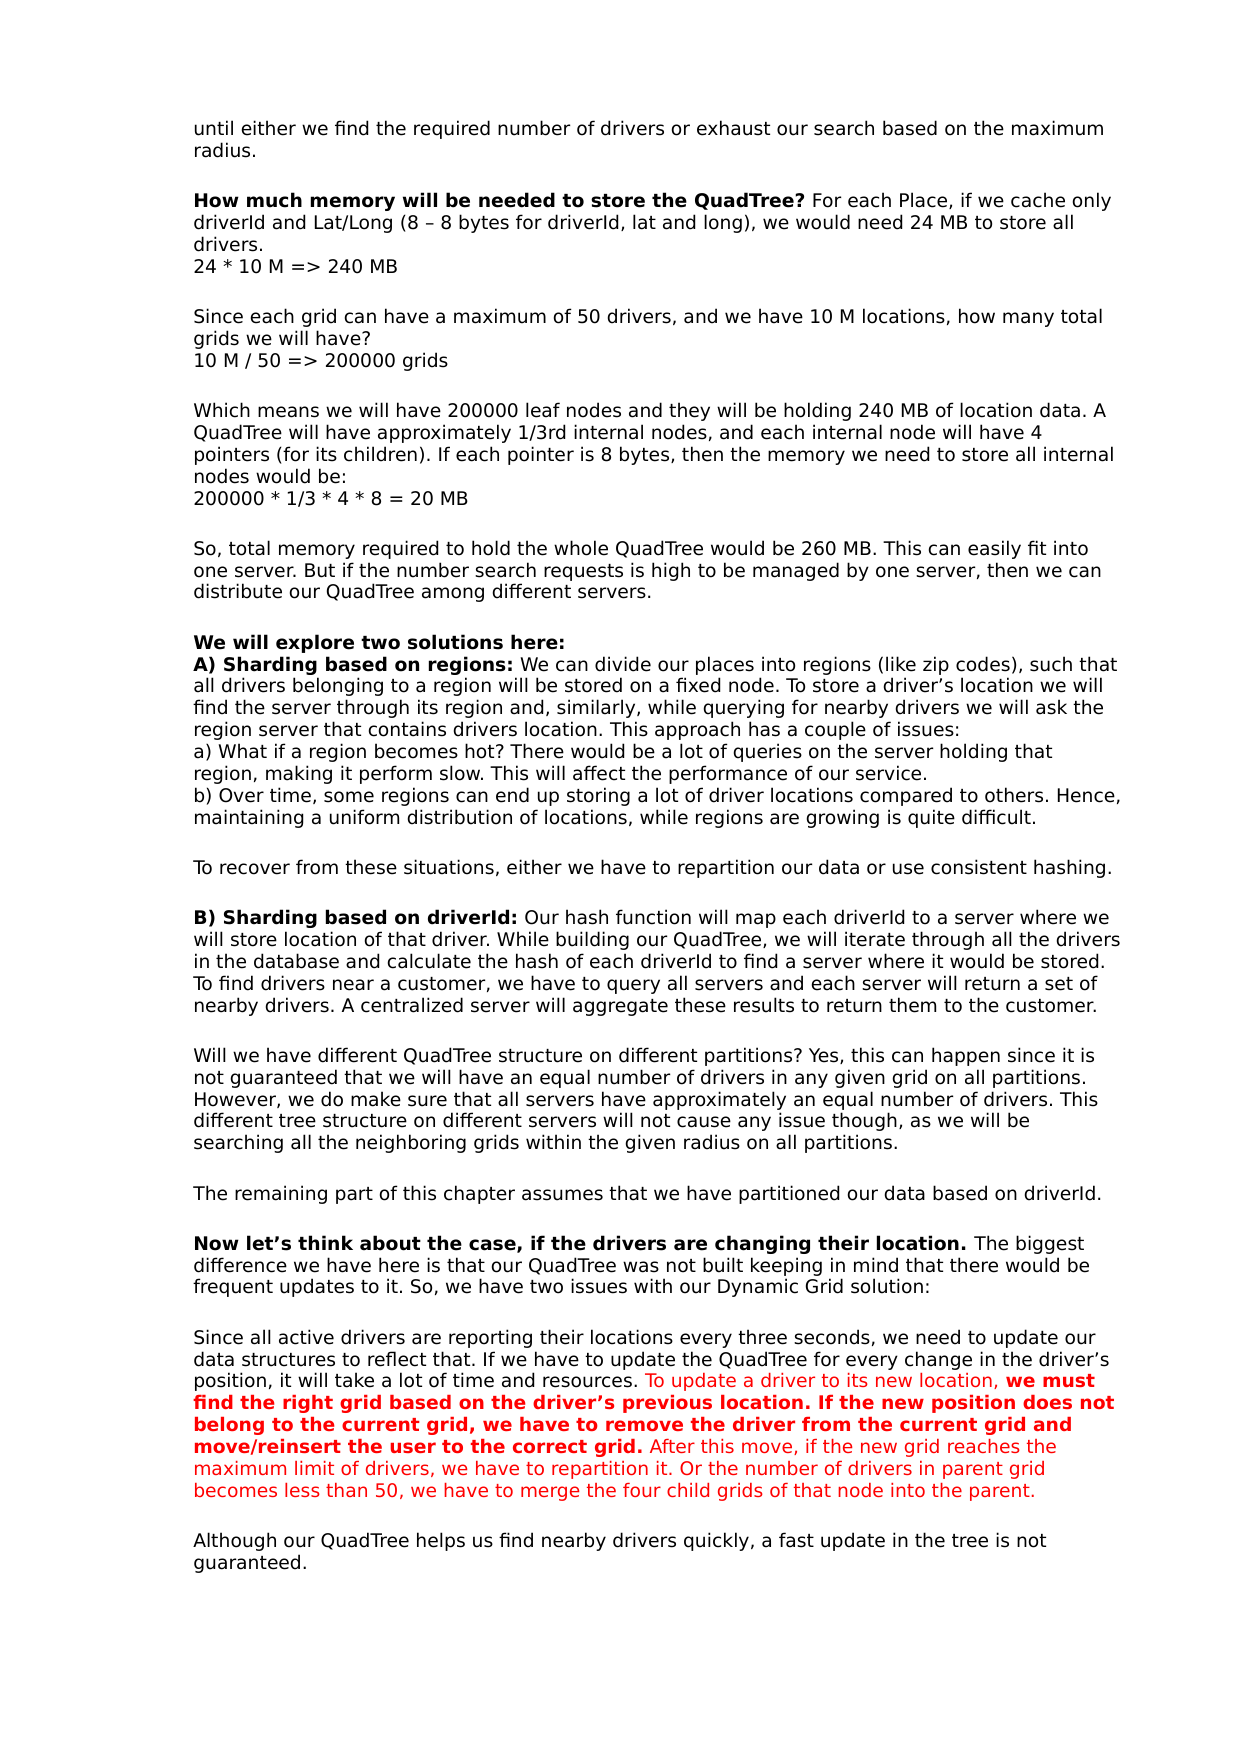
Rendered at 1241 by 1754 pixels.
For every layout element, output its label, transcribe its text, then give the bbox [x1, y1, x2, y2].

list To recover from these situations, either we have to repartition our data or use consistent hashing. [156, 857, 1122, 879]
list Although our QuadTree helps us find nearby drivers quickly, a fast update in the tree is not guaranteed. [156, 1530, 1122, 1574]
list Will we have different QuadTree structure on different partitions? Yes, this can happen since it is not guaranteed that we will have an equal number of drivers in any given grid on all partitions. However, we do make sure that all servers have approximately an equal number of drivers. This different tree structure on different servers will not cause any issue though, as we will be searching all the neighboring grids within the given radius on all partitions. [156, 1045, 1122, 1154]
list Since each grid can have a maximum of 50 drivers, and we have 10 M locations, how many total grids we will have? [156, 306, 1122, 350]
list Since all active drivers are reporting their locations every three seconds, we need to update our data structures to reflect that. If we have to update the QuadTree for every change in the driver’s position, it will take a lot of time and resources. To update a driver to its new location, we must find the right grid based on the driver’s previous location. If the new position does not belong to the current grid, we have to remove the driver from the current grid and move/reinsert the user to the correct grid. After this move, if the new grid reaches the maximum limit of drivers, we have to repartition it. Or the number of drivers in parent grid becomes less than 50, we have to merge the four child grids of that node into the parent. [156, 1327, 1122, 1502]
list So, total memory required to hold the whole QuadTree would be 260 MB. This can easily fit into one server. But if the number search requests is high to be managed by one server, then we can distribute our QuadTree among different servers. [156, 538, 1122, 603]
list a) What if a region becomes hot? There would be a lot of queries on the server holding that region, making it perform slow. This will affect the performance of our service. [156, 741, 1122, 785]
list B) Sharding based on driverId: Our hash function will map each driverId to a server where we will store location of that driver. While building our QuadTree, we will iterate through all the drivers in the database and calculate the hash of each driverId to find a server where it would be stored. To find drivers near a customer, we have to query all servers and each server will return a set of nearby drivers. A centralized server will aggregate these results to return them to the customer. [156, 907, 1122, 1016]
list b) Over time, some regions can end up storing a lot of driver locations compared to others. Hence, maintaining a uniform distribution of locations, while regions are growing is quite difficult. [156, 785, 1122, 828]
list A) Sharding based on regions: We can divide our places into regions (like zip codes), such that all drivers belonging to a region will be stored on a fixed node. To store a driver’s location we will find the server through its region and, similarly, while querying for nearby drivers we will ask the region server that contains drivers location. This approach has a couple of issues: [156, 653, 1122, 741]
list Which means we will have 200000 leaf nodes and they will be holding 240 MB of location data. A QuadTree will have approximately 1/3rd internal nodes, and each internal node will have 4 pointers (for its children). If each pointer is 8 bytes, then the memory we need to store all internal nodes would be: [156, 400, 1122, 487]
list until either we find the required number of drivers or exhaust our search based on the maximum radius. [156, 118, 1122, 162]
list How much memory will be needed to store the QuadTree? For each Place, if we cache only driverId and Lat/Long (8 – 8 bytes for driverId, lat and long), we would need 24 MB to store all drivers. [156, 190, 1122, 256]
list Now let’s think about the case, if the drivers are changing their location. The biggest difference we have here is that our QuadTree was not built keeping in mind that there would be frequent updates to it. So, we have two issues with our Dynamic Grid solution: [156, 1233, 1122, 1298]
list 10 M / 50 => 200000 grids [156, 350, 1122, 372]
list 200000 * 1/3 * 4 * 8 = 20 MB [156, 487, 1122, 509]
list 24 * 10 M => 240 MB [156, 256, 1122, 278]
list The remaining part of this chapter assumes that we have partitioned our data based on driverId. [156, 1182, 1122, 1204]
list We will explore two solutions here: [156, 632, 1122, 653]
